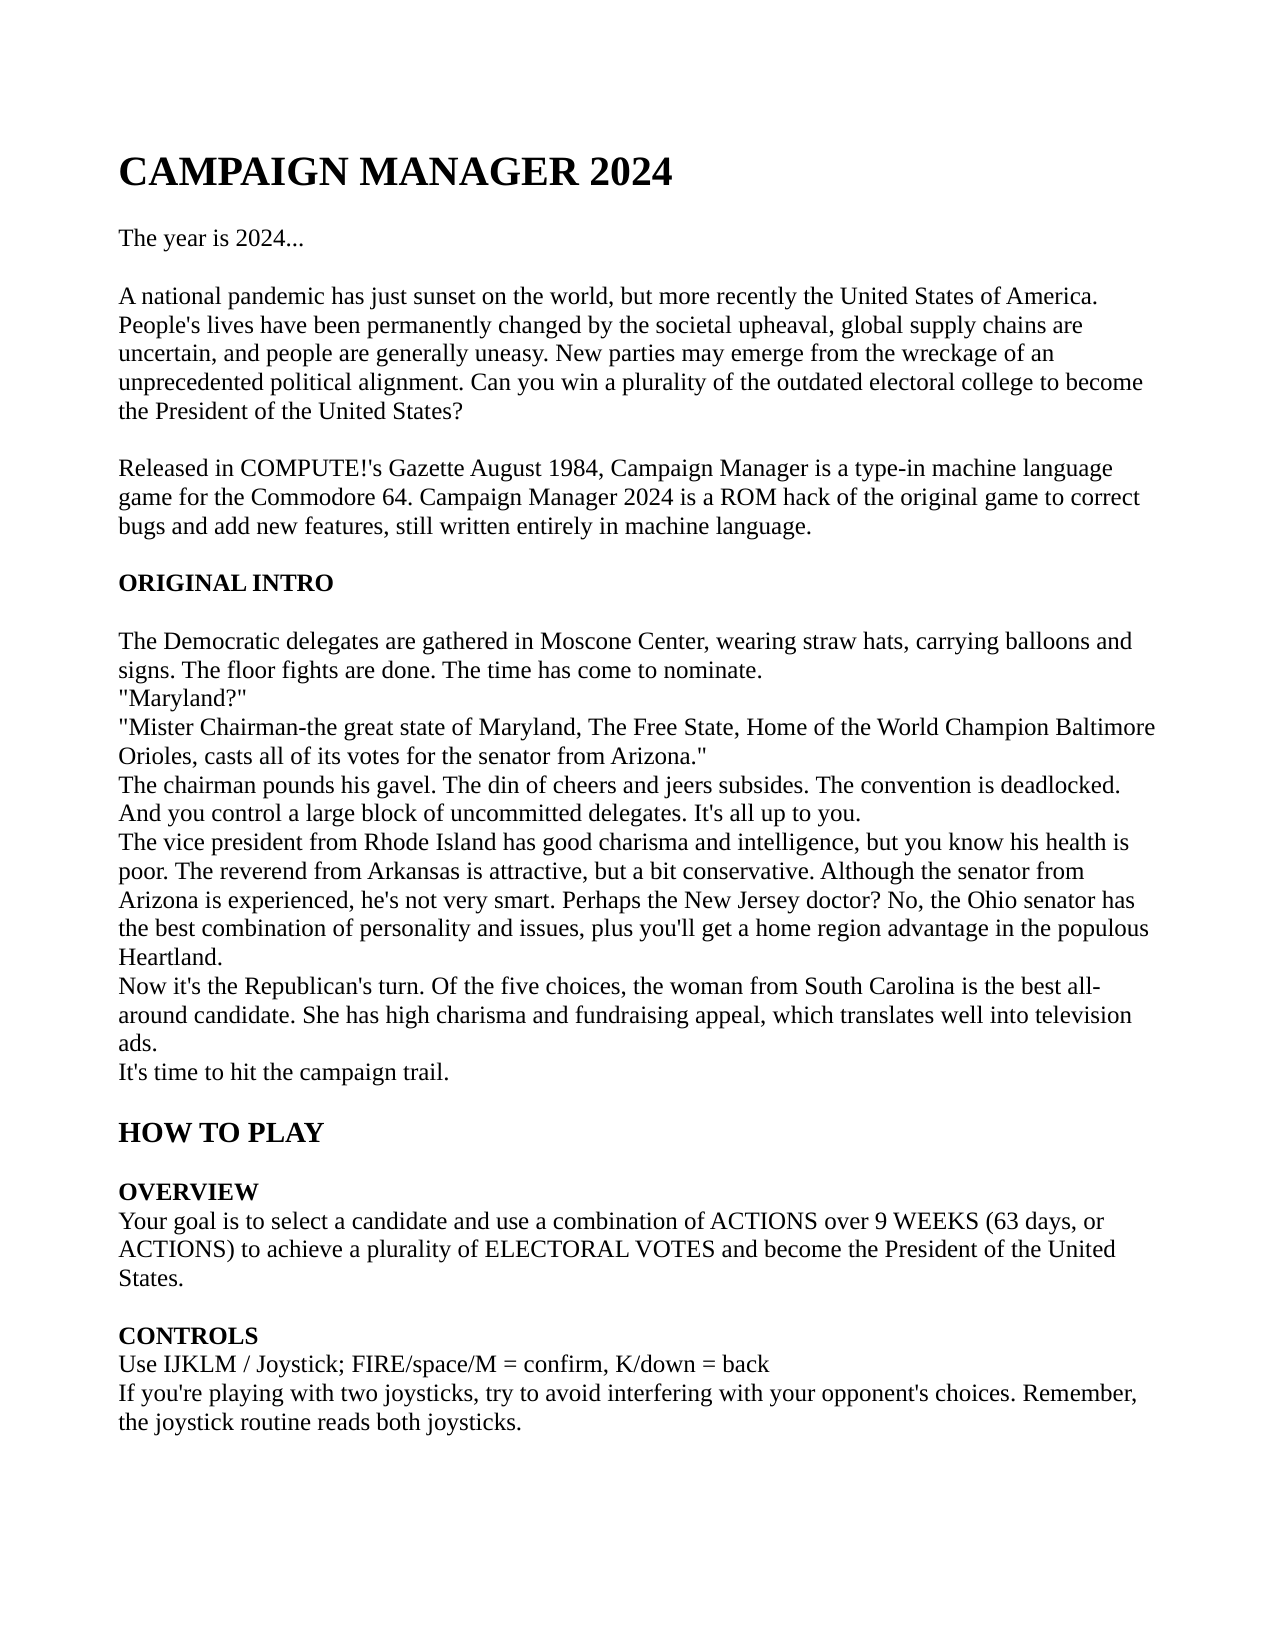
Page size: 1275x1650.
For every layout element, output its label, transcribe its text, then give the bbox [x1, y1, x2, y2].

text ORIGINAL INTRO [118, 568, 1157, 597]
text The Democratic delegates are gathered in Moscone Center, wearing straw hats, carrying balloons and signs. The floor fights are done. The time has come to nominate. [118, 626, 1157, 683]
text Now it's the Republican's turn. Of the five choices, the woman from South Carolina is the best all-around candidate. She has high charisma and fundraising appeal, which translates well into television ads. [118, 971, 1157, 1057]
text "Maryland?" [118, 683, 1157, 712]
text A national pandemic has just sunset on the world, but more recently the United States of America. People's lives have been permanently changed by the societal upheaval, global supply chains are uncertain, and people are generally uneasy. New parties may emerge from the wreckage of an unprecedented political alignment. Can you win a plurality of the outdated electoral college to become the President of the United States? [118, 281, 1157, 425]
text Your goal is to select a candidate and use a combination of ACTIONS over 9 WEEKS (63 days, or ACTIONS) to achieve a plurality of ELECTORAL VOTES and become the President of the United States. [118, 1206, 1157, 1292]
text The chairman pounds his gavel. The din of cheers and jeers subsides. The convention is deadlocked. And you control a large block of uncommitted delegates. It's all up to you. [118, 770, 1157, 827]
text If you're playing with two joysticks, try to avoid interfering with your opponent's choices. Remember, the joystick routine reads both joysticks. [118, 1378, 1157, 1436]
text "Mister Chairman-the great state of Maryland, The Free State, Home of the World Champion Baltimore Orioles, casts all of its votes for the senator from Arizona." [118, 712, 1157, 770]
text Use IJKLM / Joystick; FIRE/space/M = confirm, K/down = back [118, 1349, 1157, 1378]
text The year is 2024... [118, 223, 1157, 252]
text Released in COMPUTE!'s Gazette August 1984, Campaign Manager is a type-in machine language game for the Commodore 64. Campaign Manager 2024 is a ROM hack of the original game to correct bugs and add new features, still written entirely in machine language. [118, 453, 1157, 540]
text OVERVIEW [118, 1177, 1157, 1206]
text It's time to hit the campaign trail. [118, 1057, 1157, 1086]
text HOW TO PLAY [118, 1115, 1157, 1148]
text CAMPAIGN MANAGER 2024 [118, 147, 1157, 195]
text CONTROLS [118, 1321, 1157, 1349]
text The vice president from Rhode Island has good charisma and intelligence, but you know his health is poor. The reverend from Arkansas is attractive, but a bit conservative. Although the senator from Arizona is experienced, he's not very smart. Perhaps the New Jersey doctor? No, the Ohio senator has the best combination of personality and issues, plus you'll get a home region advantage in the populous Heartland. [118, 827, 1157, 971]
